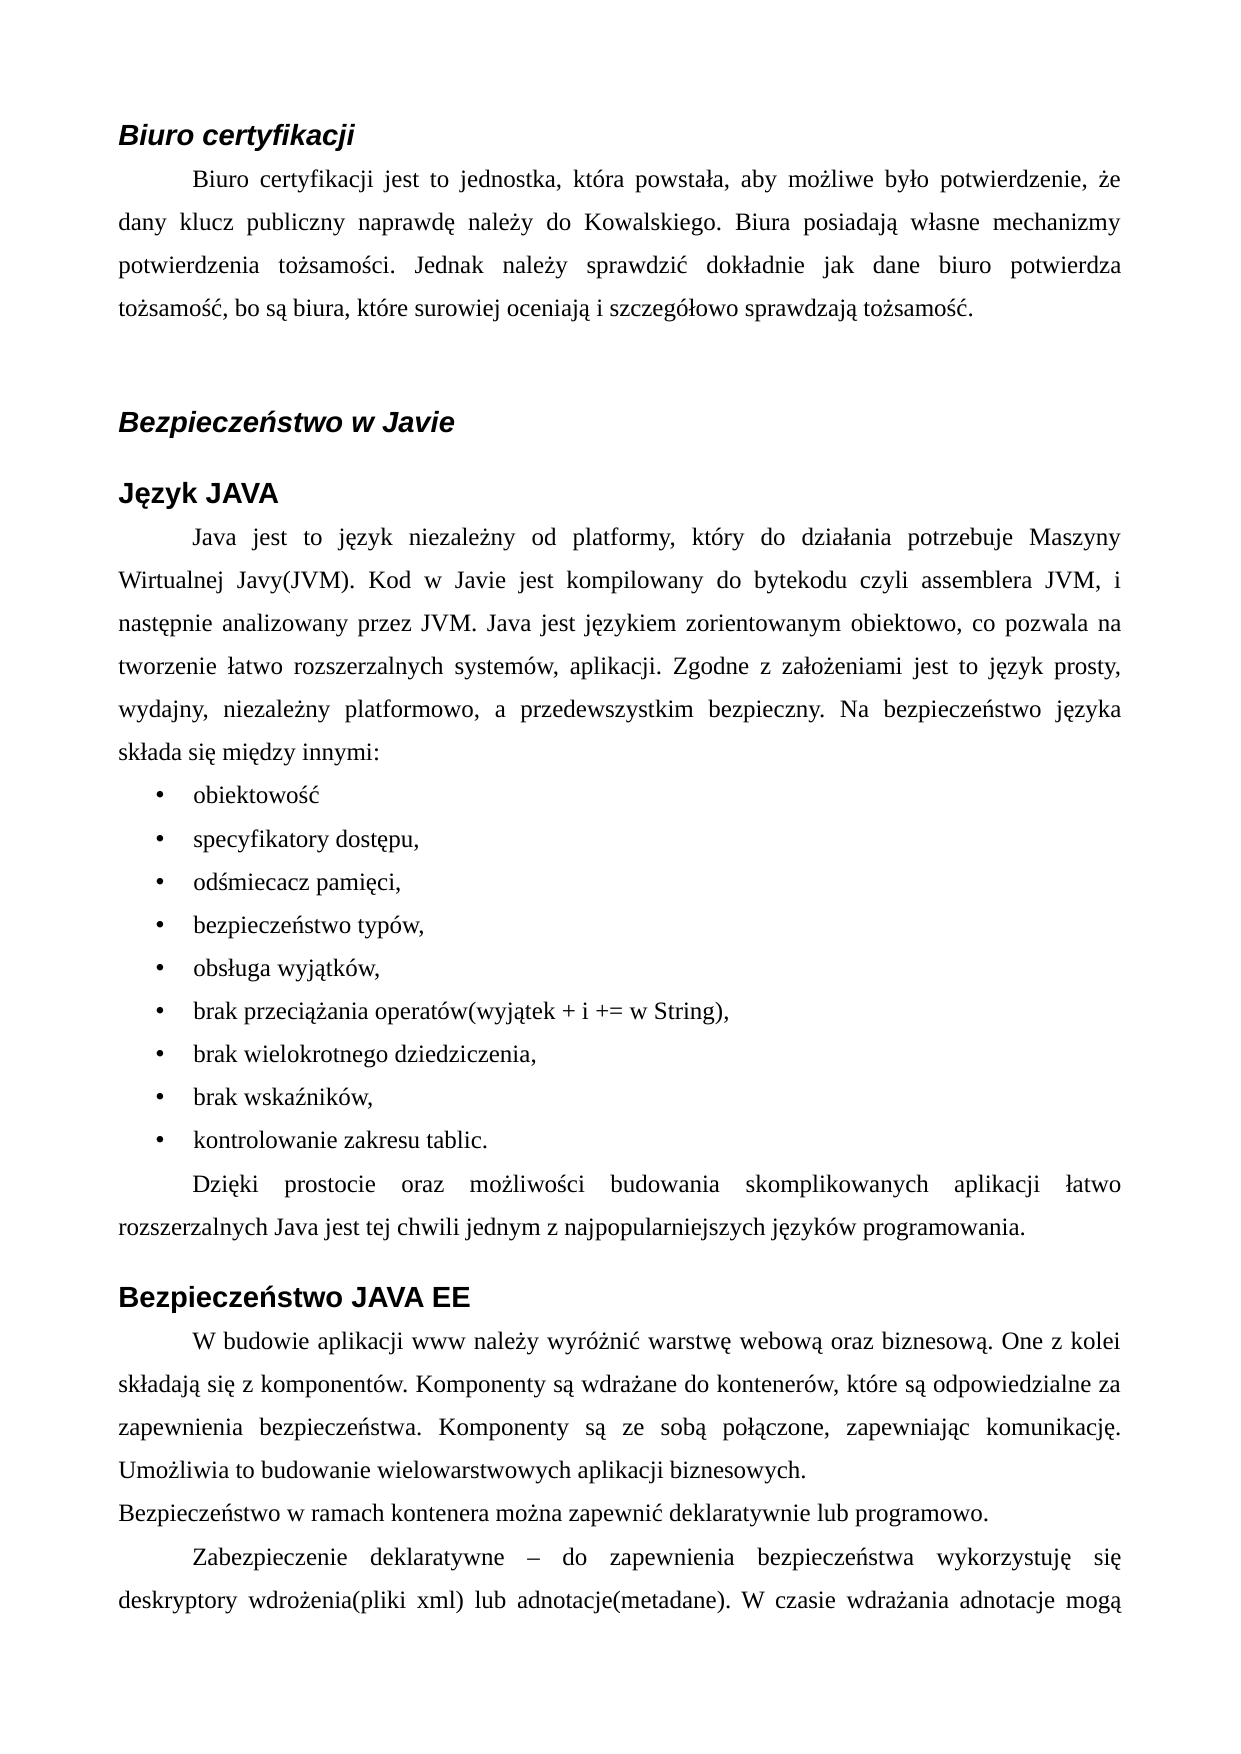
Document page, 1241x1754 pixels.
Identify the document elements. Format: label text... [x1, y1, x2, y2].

list kontrolowanie zakresu tablic. [156, 1126, 1122, 1154]
list odśmiecacz pamięci, [156, 867, 1122, 896]
subtitle Język JAVA [118, 476, 1122, 509]
list brak wielokrotnego dziedziczenia, [156, 1039, 1122, 1068]
text Zabezpieczenie deklaratywne – do zapewnienia bezpieczeństwa wykorzystuję się deskryptory wdrożenia(pliki xml) lub adnotacje(metadane). W czasie wdrażania adnotacje mogą [118, 1542, 1122, 1613]
subtitle Biuro certyfikacji [118, 118, 1122, 152]
list brak wskaźników, [156, 1082, 1122, 1111]
text W budowie aplikacji www należy wyróżnić warstwę webową oraz biznesową. One z kolei składają się z komponentów. Komponenty są wdrażane do kontenerów, które są odpowiedzialne za zapewnienia bezpieczeństwa. Komponenty są ze sobą połączone, zapewniając komunikację. Umożliwia to budowanie wielowarstwowych aplikacji biznesowych. [118, 1326, 1122, 1484]
list obiektowość [156, 781, 1122, 809]
list bezpieczeństwo typów, [156, 910, 1122, 939]
text Bezpieczeństwo w ramach kontenera można zapewnić deklaratywnie lub programowo. [118, 1498, 1122, 1527]
text Java jest to język niezależny od platformy, który do działania potrzebuje Maszyny Wirtualnej Javy(JVM). Kod w Javie jest kompilowany do bytekodu czyli assemblera JVM, i następnie analizowany przez JVM. Java jest językiem zorientowanym obiektowo, co pozwala na tworzenie łatwo rozszerzalnych systemów, aplikacji. Zgodne z założeniami jest to język prosty, wydajny, niezależny platformowo, a przedewszystkim bezpieczny. Na bezpieczeństwo języka składa się między innymi: [118, 522, 1122, 766]
subtitle Bezpieczeństwo JAVA EE [118, 1280, 1122, 1313]
list obsługa wyjątków, [156, 953, 1122, 982]
text Dzięki prostocie oraz możliwości budowania skomplikowanych aplikacji łatwo rozszerzalnych Java jest tej chwili jednym z najpopularniejszych języków programowania. [118, 1169, 1122, 1241]
text Biuro certyfikacji jest to jednostka, która powstała, aby możliwe było potwierdzenie, że dany klucz publiczny naprawdę należy do Kowalskiego. Biura posiadają własne mechanizmy potwierdzenia tożsamości. Jednak należy sprawdzić dokładnie jak dane biuro potwierdza tożsamość, bo są biura, które surowiej oceniają i szczegółowo sprawdzają tożsamość. [118, 164, 1122, 322]
list brak przeciążania operatów(wyjątek + i += w String), [156, 996, 1122, 1025]
list specyfikatory dostępu, [156, 824, 1122, 852]
subtitle Bezpieczeństwo w Javie [118, 405, 1122, 438]
